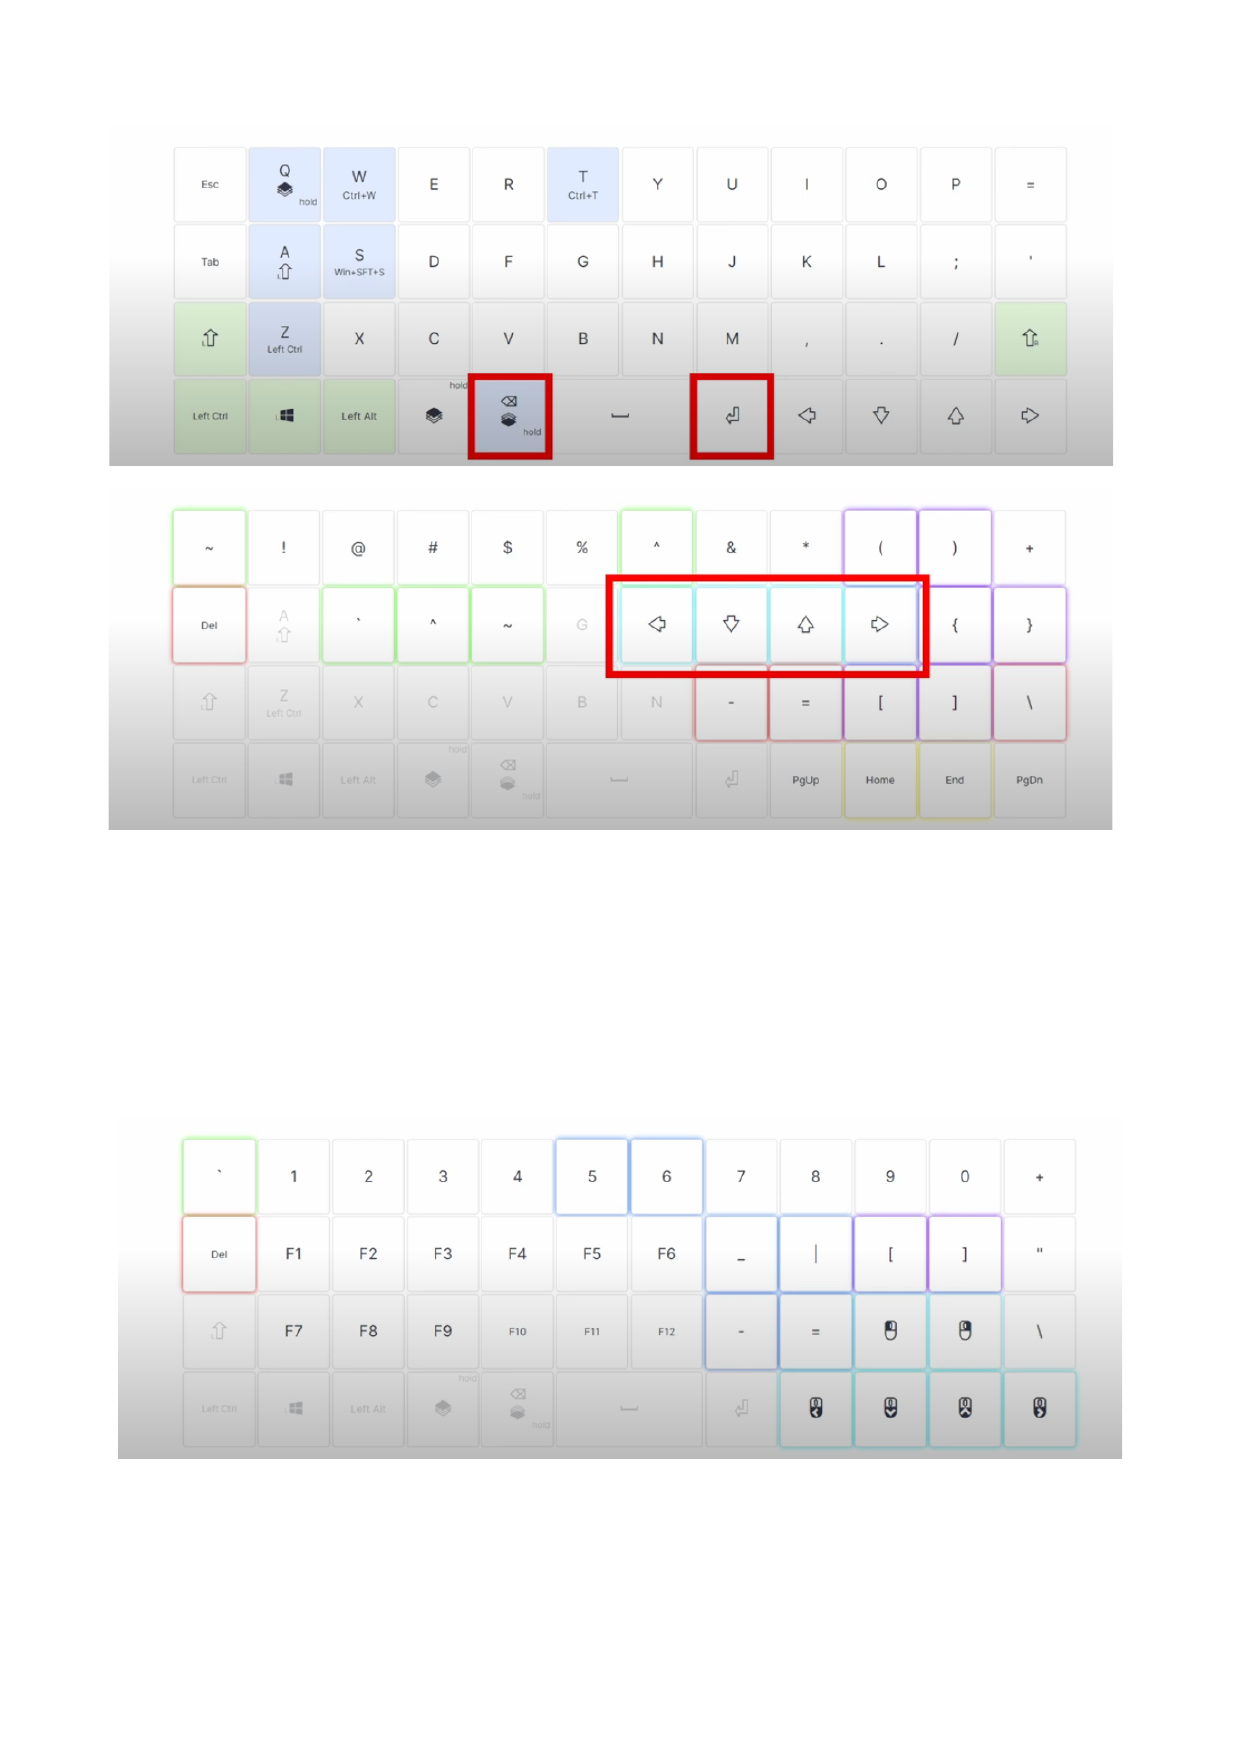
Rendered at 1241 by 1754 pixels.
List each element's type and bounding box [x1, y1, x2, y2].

picture [118, 1116, 1123, 1459]
picture [108, 487, 1113, 830]
picture [109, 124, 1114, 466]
